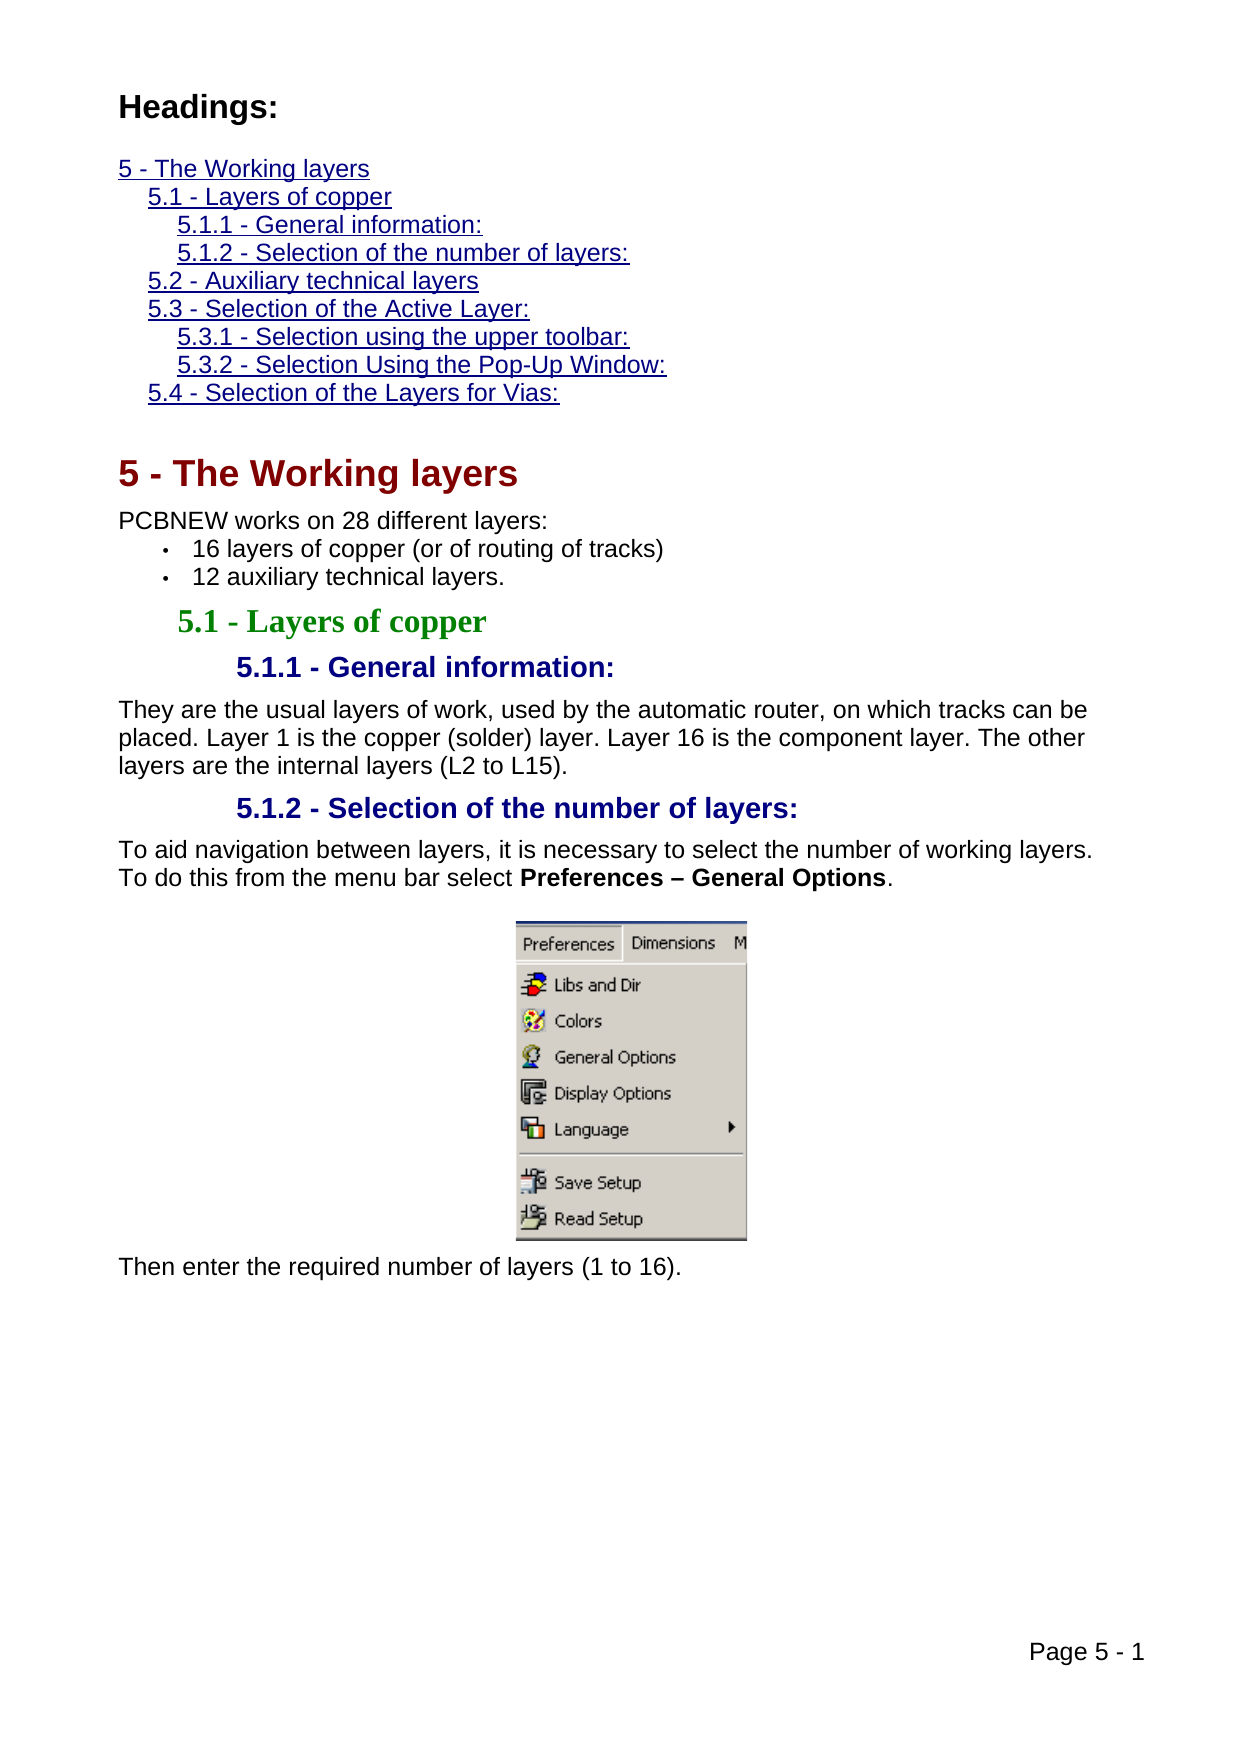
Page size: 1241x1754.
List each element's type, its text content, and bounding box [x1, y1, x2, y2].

subtitle Then enter the required number of layers (1 to 16). [118, 1253, 1152, 1281]
text 5 - The Working layers [118, 155, 1152, 183]
text 5.3.1 - Selection using the upper toolbar: [177, 323, 1152, 351]
subtitle General information: [236, 651, 1152, 684]
text PCBNEW works on 28 different layers: [118, 507, 1152, 535]
subtitle Selection of the number of layers: [236, 792, 1152, 824]
text 5.1 - Layers of copper [148, 183, 1152, 211]
text 5.1.1 - General information: [177, 211, 1152, 239]
subtitle To do this from the menu bar select Preferences – General Options. [118, 864, 1152, 892]
text 5.4 - Selection of the Layers for Vias: [148, 379, 1152, 407]
subtitle They are the usual layers of work, used by the automatic router, on which tracks can be placed. Layer 1 is the copper (solder) layer. Layer 16 is the component layer. The other layers are the internal layers (L2 to L15). [118, 696, 1152, 780]
subtitle Headings: [118, 88, 1152, 126]
subtitle The Working layers [118, 453, 1152, 495]
text 5.3.2 - Selection Using the Pop-Up Window: [177, 351, 1152, 379]
list 16 layers of copper (or of routing of tracks) [162, 535, 1152, 563]
text 5.2 - Auxiliary technical layers [148, 267, 1152, 295]
subtitle To aid navigation between layers, it is necessary to select the number of working layers. [118, 836, 1152, 864]
text 5.3 - Selection of the Active Layer: [148, 295, 1152, 323]
list 12 auxiliary technical layers. [162, 563, 1152, 591]
subtitle Layers of copper [177, 602, 1152, 639]
text 5.1.2 - Selection of the number of layers: [177, 239, 1152, 267]
picture [515, 921, 748, 1241]
